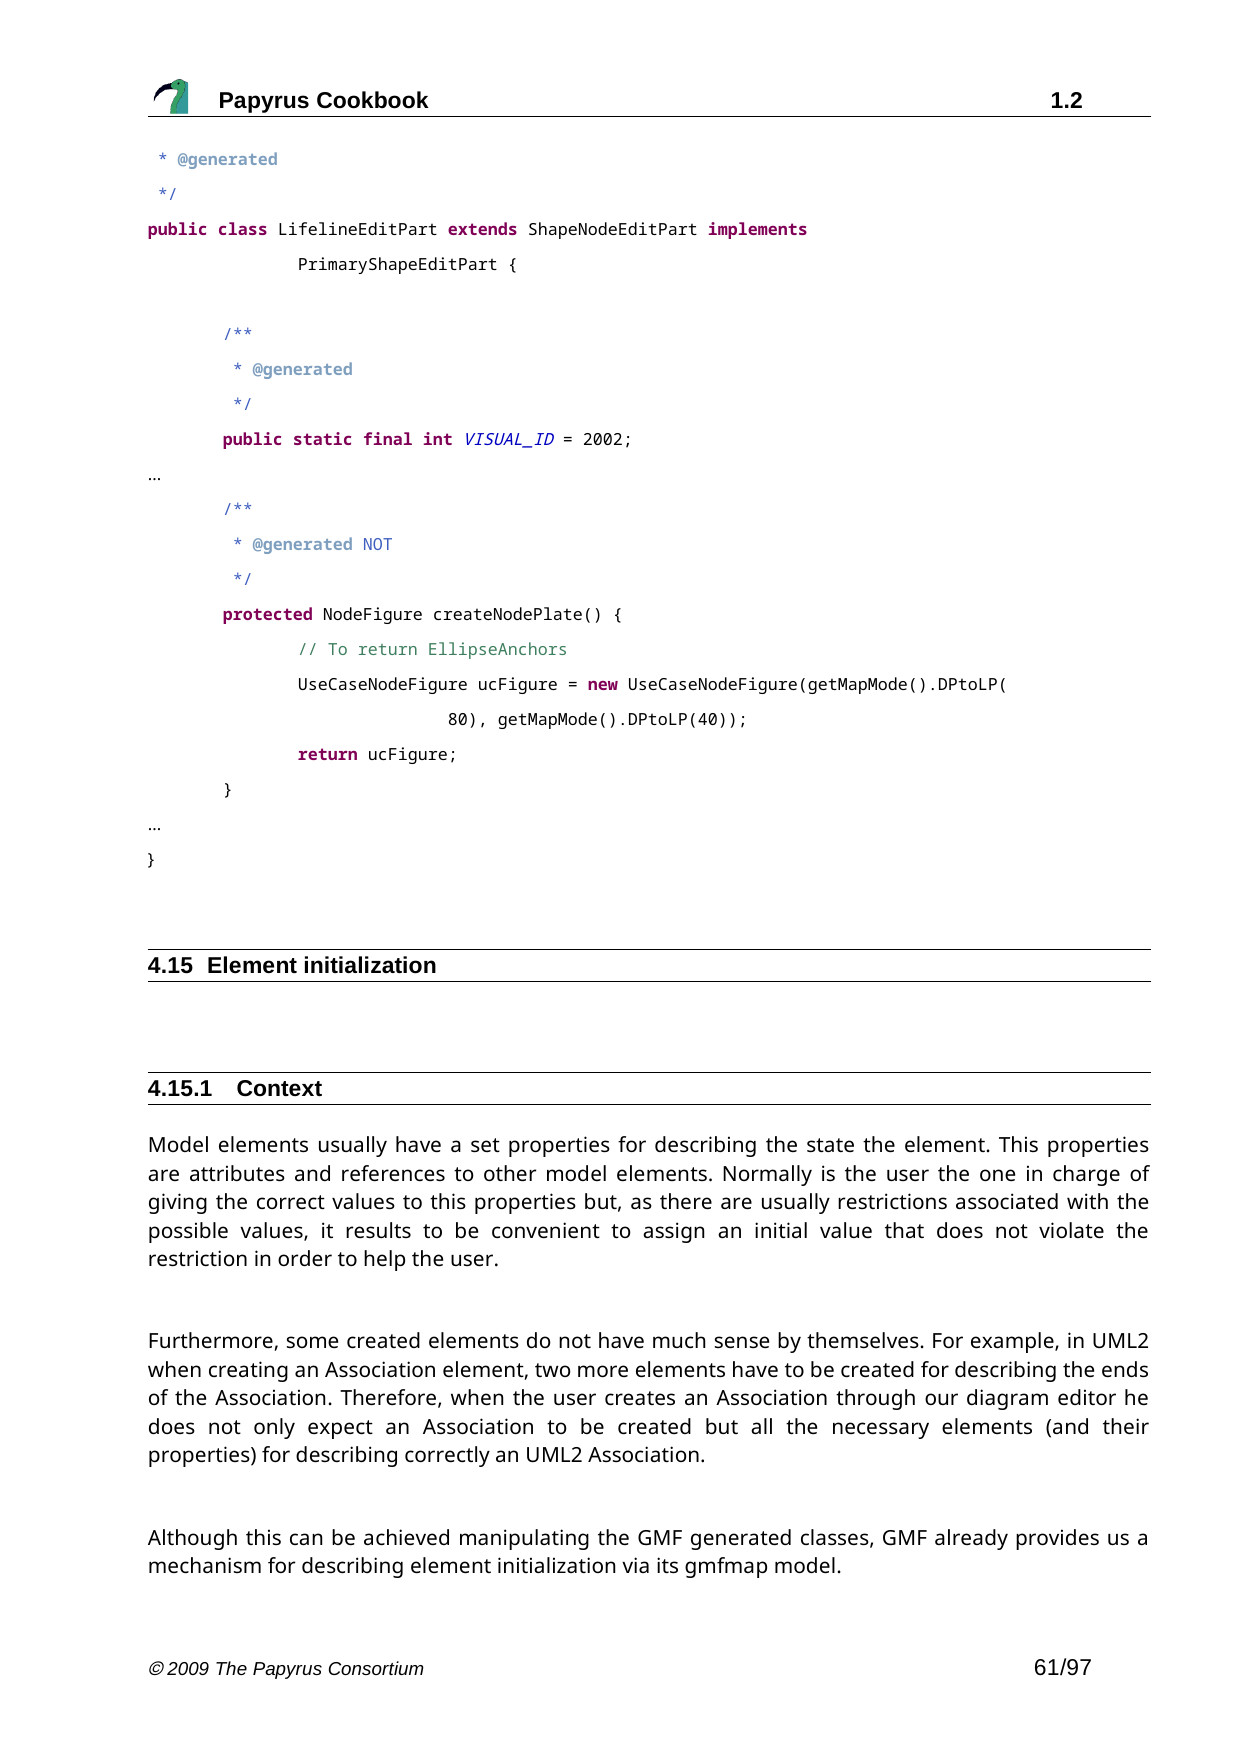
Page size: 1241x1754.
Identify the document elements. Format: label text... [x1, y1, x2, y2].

text */ [148, 183, 1151, 205]
text Furthermore, some created elements do not have much sense by themselves. For example, in UML2 when creating an Association element, two more elements have to be created for describing the ends of the Association. Therefore, when the user creates an Association through our diagram editor he does not only expect an Association to be created but all the necessary elements (and their properties) for describing correctly an UML2 Association. [148, 1326, 1151, 1469]
text } [148, 848, 1151, 870]
text protected NodeFigure createNodePlate() { [148, 603, 1151, 625]
text * @generated [148, 148, 1151, 170]
text ... [148, 813, 1151, 835]
text public class LifelineEditPart extends ShapeNodeEditPart implements [148, 218, 1151, 240]
text public static final int VISUAL_ID = 2002; [148, 428, 1151, 450]
text Model elements usually have a set properties for describing the state the element. This properties are attributes and references to other model elements. Normally is the user the one in charge of giving the correct values to this properties but, as there are usually restrictions associated with the possible values, it results to be convenient to assign an initial value that does not violate the restriction in order to help the user. [148, 1130, 1151, 1273]
text return ucFigure; [148, 743, 1151, 765]
text */ [148, 393, 1151, 415]
text /** [148, 498, 1151, 520]
text ... [148, 463, 1151, 485]
text */ [148, 568, 1151, 590]
subtitle Context [148, 1073, 1151, 1104]
text } [148, 778, 1151, 800]
picture [153, 79, 189, 114]
text Although this can be achieved manipulating the GMF generated classes, GMF already provides us a mechanism for describing element initialization via its gmfmap model. [148, 1522, 1151, 1579]
text 80), getMapMode().DPtoLP(40)); [148, 708, 1151, 730]
text UseCaseNodeFigure ucFigure = new UseCaseNodeFigure(getMapMode().DPtoLP( [148, 673, 1151, 695]
text * @generated NOT [148, 533, 1151, 555]
text // To return EllipseAnchors [148, 638, 1151, 660]
subtitle Element initialization [148, 950, 1151, 981]
text * @generated [148, 358, 1151, 380]
text /** [148, 323, 1151, 345]
text PrimaryShapeEditPart { [148, 253, 1151, 275]
